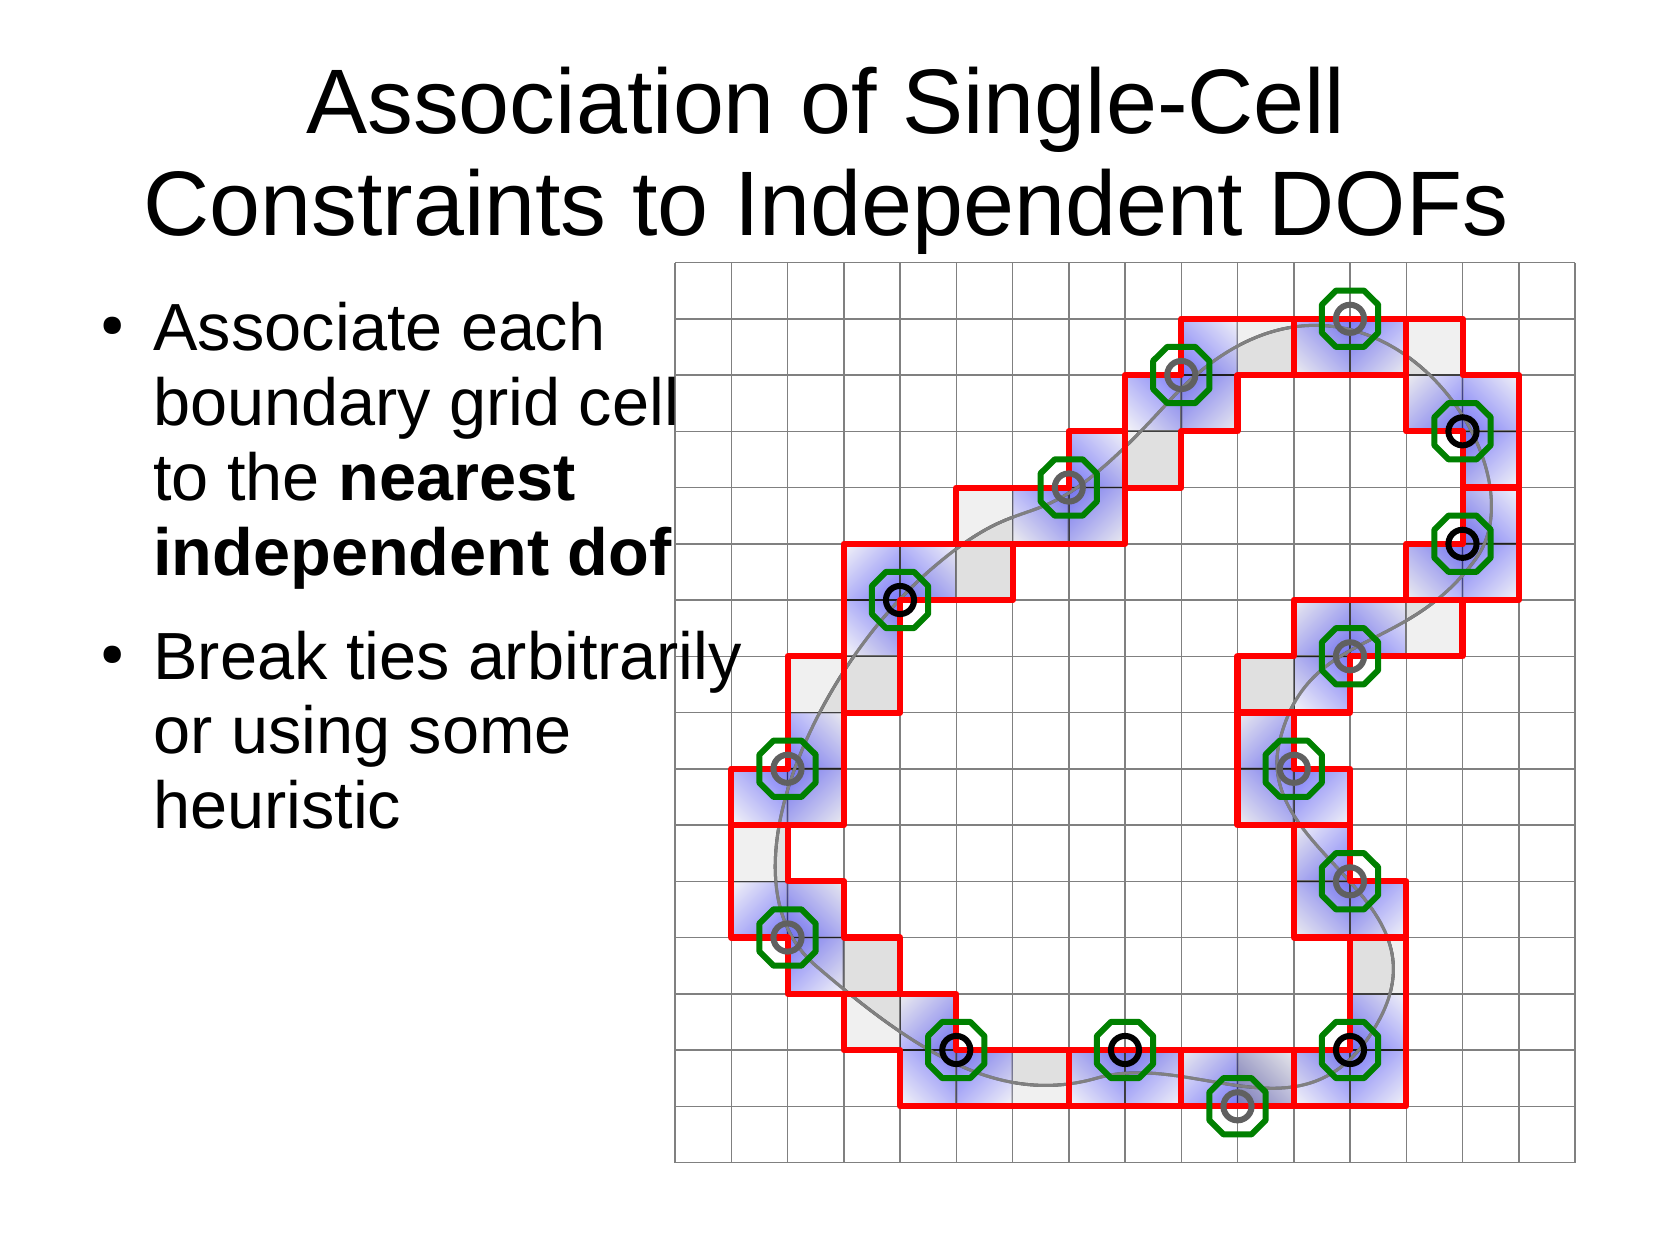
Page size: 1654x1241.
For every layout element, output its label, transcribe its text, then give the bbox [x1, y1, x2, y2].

text_box [1340, 1040, 1359, 1060]
text_box [791, 744, 801, 754]
text_box [1126, 545, 1181, 599]
text_box [1126, 713, 1181, 768]
text_box [1453, 434, 1460, 441]
text_box [1126, 1025, 1150, 1047]
text_box [1340, 322, 1360, 328]
text_box [1283, 716, 1291, 737]
text_box [1438, 407, 1459, 428]
text_box [1453, 534, 1473, 554]
text_box [903, 938, 956, 991]
text_box [1184, 1079, 1212, 1103]
text_box [957, 713, 1012, 768]
text_box [1241, 378, 1293, 431]
text_box [1295, 378, 1349, 431]
text_box [1128, 491, 1181, 543]
text_box [957, 882, 1012, 937]
text_box [1182, 545, 1237, 599]
text_box [1070, 826, 1124, 881]
text_box [1297, 327, 1403, 372]
text_box [1438, 519, 1460, 541]
text_box [1438, 547, 1473, 568]
text_box [1472, 544, 1487, 568]
text_box [1351, 378, 1403, 431]
text_box [1182, 657, 1234, 712]
text_box [1238, 601, 1291, 653]
text_box [1013, 713, 1068, 768]
text_box [847, 882, 899, 934]
text_box [1238, 882, 1291, 937]
text_box [1279, 744, 1291, 758]
text_box [903, 603, 910, 610]
text_box [1182, 995, 1237, 1047]
text_box [1340, 1040, 1347, 1047]
text_box [1013, 826, 1068, 881]
text_box [957, 657, 1012, 712]
text_box [791, 963, 842, 991]
text_box [959, 995, 1012, 1047]
text_box [1070, 882, 1124, 937]
text_box [1182, 488, 1237, 543]
text_box [914, 583, 925, 597]
text_box [1325, 632, 1368, 664]
text_box [847, 997, 1066, 1103]
text_box [982, 1053, 1066, 1083]
text_box [901, 770, 956, 824]
title Association of Single-Cell Constraints to Independent DOFs [82, 49, 1571, 257]
text_box [1072, 463, 1092, 479]
text_box [1013, 882, 1068, 937]
text_box [1100, 1025, 1124, 1047]
text_box [1184, 1053, 1291, 1086]
text_box [1182, 770, 1234, 824]
text_box [1453, 534, 1460, 541]
text_box [1373, 884, 1403, 934]
text_box [1269, 1089, 1291, 1103]
text_box [1340, 655, 1347, 666]
text_box [1013, 601, 1068, 656]
text_box [1409, 361, 1449, 428]
text_box [957, 826, 1012, 881]
text_box [1128, 330, 1291, 485]
text_box [751, 772, 782, 822]
text_box [1182, 938, 1237, 993]
text_box [1072, 434, 1122, 469]
text_box [1363, 884, 1375, 900]
text_box [1325, 864, 1365, 906]
text_box [1326, 664, 1347, 681]
text_box [1466, 461, 1487, 484]
text_box [1238, 995, 1293, 1047]
text_box [1407, 488, 1460, 541]
text_box [1115, 1040, 1124, 1047]
text_box [1409, 547, 1459, 597]
text_box [1070, 770, 1124, 824]
text_box [1297, 828, 1383, 934]
text_box [1282, 772, 1318, 793]
text_box [1325, 328, 1368, 343]
text_box [1444, 491, 1516, 597]
text_box [1337, 1036, 1375, 1075]
text_box [1182, 882, 1237, 937]
text_box [778, 928, 788, 934]
text_box [890, 590, 904, 605]
text_box [1325, 1025, 1347, 1047]
text_box [1238, 488, 1293, 543]
text_box [1070, 657, 1124, 712]
text_box [1126, 770, 1181, 824]
text_box [845, 941, 897, 991]
text_box [1466, 491, 1489, 521]
text_box [1438, 434, 1460, 456]
text_box [1013, 657, 1068, 712]
text_box [1013, 938, 1068, 993]
text_box [1364, 642, 1375, 653]
text_box [1070, 995, 1124, 1047]
text_box [1213, 1085, 1262, 1103]
text_box [778, 759, 795, 779]
text_box [845, 826, 899, 881]
text_box [959, 1025, 981, 1047]
text_box [932, 1025, 953, 1053]
text_box [1466, 444, 1478, 456]
text_box [1126, 938, 1181, 993]
text_box [1295, 941, 1347, 993]
text_box [1184, 434, 1237, 487]
text_box [972, 453, 1122, 541]
text_box [957, 938, 1012, 993]
text_box [1334, 857, 1347, 867]
text_box [1241, 716, 1295, 822]
text_box [1353, 941, 1391, 1026]
text_box [946, 1040, 966, 1060]
text_box [901, 713, 956, 768]
text_box [763, 772, 786, 793]
text_box [1294, 674, 1347, 709]
text_box [777, 828, 844, 986]
text_box [734, 828, 777, 934]
text_box [1126, 657, 1181, 712]
text_box [1379, 322, 1403, 350]
text_box [1172, 365, 1192, 385]
text_box [1070, 547, 1124, 599]
text_box [1044, 491, 1055, 502]
text_box [1306, 828, 1347, 855]
text_box [791, 951, 804, 962]
text_box [1353, 1053, 1360, 1060]
text_box [1016, 547, 1068, 599]
text_box [790, 928, 798, 940]
text_box [858, 997, 953, 1045]
text_box [1351, 432, 1406, 487]
text_box [789, 750, 812, 793]
text_box [1126, 882, 1181, 937]
text_box [1238, 432, 1293, 487]
text_box [791, 828, 843, 878]
text_box [1340, 646, 1353, 654]
text_box [1241, 603, 1428, 709]
text_box [1295, 995, 1347, 1047]
text_box [847, 770, 899, 824]
text_box [1353, 1025, 1369, 1039]
text_box [847, 547, 955, 662]
text_box [1013, 995, 1068, 1047]
text_box [1072, 1075, 1178, 1103]
text_box [1128, 378, 1163, 441]
text_box [1460, 407, 1487, 448]
text_box [1283, 759, 1303, 779]
text_box [1238, 545, 1293, 599]
text_box [1340, 876, 1355, 892]
text_box [1070, 938, 1124, 993]
text_box [1050, 479, 1093, 512]
text_box [1269, 750, 1279, 790]
text_box [1295, 488, 1349, 543]
text_box [959, 491, 1039, 541]
text_box [1297, 1053, 1326, 1084]
text_box [1072, 478, 1078, 488]
text_box [1126, 826, 1181, 881]
text_box [1182, 713, 1234, 768]
text_box [1453, 421, 1471, 441]
text_box [901, 882, 956, 937]
text_box [1100, 1053, 1150, 1073]
text_box [1295, 432, 1349, 487]
text_box [884, 614, 897, 625]
text_box [875, 575, 916, 617]
text_box [791, 659, 841, 738]
text_box [1126, 1040, 1135, 1047]
text_box [1013, 770, 1068, 824]
text_box [763, 913, 782, 934]
text_box [959, 1040, 966, 1047]
text_box [1297, 941, 1403, 1103]
text_box [1126, 995, 1181, 1047]
list Associate each boundary grid cell to the nearest independent dof Break ties arbitrarily or using some heuristic [82, 290, 751, 844]
text_box [903, 603, 956, 656]
text_box [782, 681, 841, 822]
text_box [1228, 1096, 1247, 1103]
text_box [1184, 322, 1291, 359]
text_box [1351, 488, 1406, 543]
text_box [1115, 1053, 1135, 1060]
text_box [1466, 519, 1486, 547]
text_box [1152, 1053, 1178, 1074]
text_box [1174, 370, 1206, 400]
text_box [1288, 772, 1347, 822]
text_box [1238, 938, 1293, 993]
text_box [903, 657, 956, 712]
text_box [903, 603, 925, 625]
text_box [965, 1053, 981, 1069]
text_box [1182, 826, 1237, 881]
text_box [1070, 601, 1124, 656]
text_box [901, 826, 956, 881]
text_box [1184, 350, 1206, 370]
text_box [932, 1054, 971, 1075]
text_box [957, 770, 1012, 824]
text_box [1409, 322, 1516, 484]
text_box [1182, 601, 1237, 656]
text_box [1070, 713, 1124, 768]
text_box [1066, 489, 1079, 498]
text_box [1380, 603, 1459, 653]
text_box [1351, 545, 1403, 597]
text_box [1407, 434, 1460, 487]
text_box [784, 913, 812, 954]
text_box [847, 627, 897, 710]
text_box [847, 716, 899, 768]
text_box [1295, 545, 1349, 597]
text_box [1157, 378, 1175, 398]
text_box [1126, 601, 1181, 656]
text_box [1363, 322, 1375, 334]
text_box [1072, 1053, 1102, 1081]
text_box [1238, 828, 1291, 881]
text_box [1325, 1053, 1340, 1070]
text_box [925, 547, 1010, 597]
text_box [957, 603, 1012, 656]
